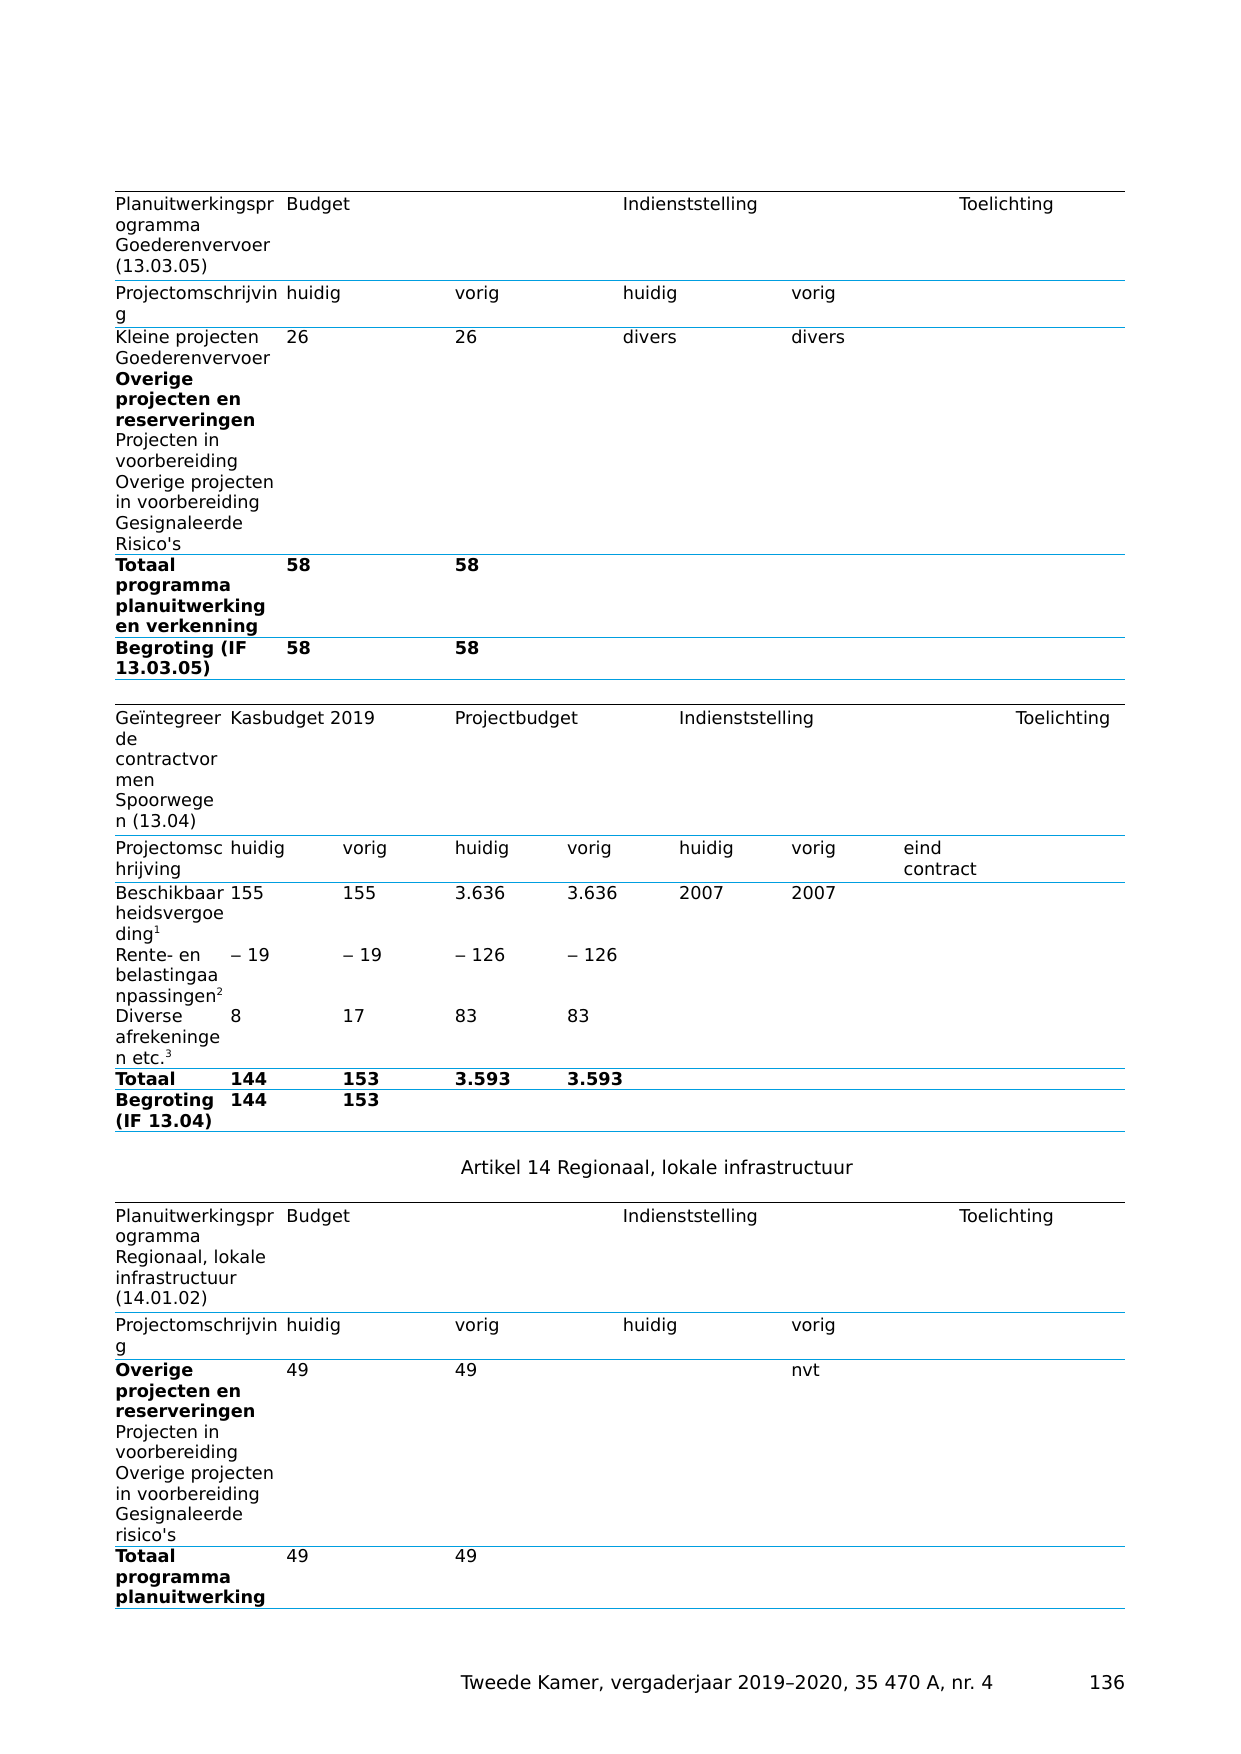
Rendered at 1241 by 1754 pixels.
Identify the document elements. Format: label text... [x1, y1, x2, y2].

table_cell [956, 1422, 1125, 1463]
table_cell 58 [452, 555, 620, 637]
table_cell [452, 513, 620, 554]
table_cell [452, 472, 620, 513]
table_cell [620, 513, 788, 554]
table_cell Projectomschrijving [115, 281, 283, 327]
table_cell 8 [227, 1006, 339, 1068]
table_cell [788, 1006, 900, 1068]
table_cell Beschikbaarheidsvergoeding1 [115, 883, 227, 944]
table_cell [956, 328, 1125, 368]
table_cell [788, 513, 956, 554]
table_cell [788, 1422, 956, 1463]
table_cell [788, 1090, 900, 1131]
table_cell huidig [676, 836, 788, 882]
table_cell Totaal programma planuitwerking [115, 1547, 283, 1608]
table_header Toelichting [956, 1203, 1125, 1312]
table_cell [452, 430, 620, 472]
table_cell [956, 472, 1125, 513]
table_cell Overige projecten en reserveringen [115, 1360, 283, 1422]
table_header Kasbudget 2019 [227, 705, 452, 834]
table_cell vorig [564, 836, 676, 882]
table_header Indienststelling [676, 705, 900, 834]
table_cell Projectomschrijving [115, 836, 227, 882]
table_cell Overige projecten in voorbereiding [115, 472, 283, 513]
table_cell [283, 513, 452, 554]
table_cell 58 [283, 638, 452, 679]
table_cell ‒ 126 [452, 945, 564, 1006]
table_cell [620, 1547, 788, 1608]
table_cell 3.636 [564, 883, 676, 944]
table_header Toelichting [1013, 705, 1125, 834]
table_cell 58 [283, 555, 452, 637]
table_cell 49 [283, 1547, 452, 1608]
table_cell 2007 [788, 883, 900, 944]
table_cell huidig [227, 836, 339, 882]
table_header Indienststelling [620, 192, 956, 279]
table_cell huidig [283, 1313, 452, 1359]
table_cell 3.593 [452, 1069, 564, 1089]
table_cell 3.593 [564, 1069, 676, 1089]
table_cell [283, 1463, 452, 1504]
table_cell huidig [620, 1313, 788, 1359]
table_cell divers [788, 328, 956, 368]
table_cell huidig [452, 836, 564, 882]
table_cell vorig [452, 1313, 620, 1359]
table_cell 153 [340, 1090, 452, 1131]
table_cell Gesignaleerde Risico's [115, 513, 283, 554]
table_cell 155 [340, 883, 452, 944]
table_cell [283, 1504, 452, 1546]
table_header Planuitwerkingsprogramma Regionaal, lokale infrastructuur (14.01.02) [115, 1203, 283, 1312]
table_cell [676, 1006, 788, 1068]
table_cell [788, 638, 956, 679]
table_cell 155 [227, 883, 339, 944]
table_cell [900, 1090, 1013, 1131]
table_cell [620, 1360, 788, 1422]
table_cell [620, 1504, 788, 1546]
table_cell [452, 1090, 564, 1131]
table_cell [788, 555, 956, 637]
table_cell vorig [788, 1313, 956, 1359]
table_cell [788, 1547, 956, 1608]
table_cell [1013, 1090, 1125, 1131]
table_cell Totaal [115, 1069, 227, 1089]
table_cell [620, 1422, 788, 1463]
table_cell ‒ 126 [564, 945, 676, 1006]
table_cell [283, 369, 452, 430]
table_cell [788, 1069, 900, 1089]
table_header Projectbudget [452, 705, 676, 834]
table_cell Rente- en belastingaanpassingen2 [115, 945, 227, 1006]
table_cell huidig [620, 281, 788, 327]
table_cell 83 [452, 1006, 564, 1068]
table_cell [956, 513, 1125, 554]
table_cell [1013, 1006, 1125, 1068]
table_cell Projecten in voorbereiding [115, 430, 283, 472]
table_cell [452, 1422, 620, 1463]
table_cell [1013, 945, 1125, 1006]
table_cell Projectomschrijving [115, 1313, 283, 1359]
table_cell [900, 1069, 1013, 1089]
table_cell [620, 1463, 788, 1504]
table_cell vorig [788, 281, 956, 327]
table_cell Gesignaleerde risico's [115, 1504, 283, 1546]
table_header Geïntegreerde contractvormen Spoorwegen (13.04) [115, 705, 227, 834]
table_cell [788, 1463, 956, 1504]
table_cell [676, 1090, 788, 1131]
table_cell [283, 1422, 452, 1463]
table_cell [900, 1006, 1013, 1068]
table_cell 49 [452, 1547, 620, 1608]
table_header Indienststelling [620, 1203, 956, 1312]
table_cell [956, 430, 1125, 472]
table_cell [620, 555, 788, 637]
table_cell nvt [788, 1360, 956, 1422]
table_cell Begroting (IF 13.04) [115, 1090, 227, 1131]
table_cell Diverse afrekeningen etc.3 [115, 1006, 227, 1068]
table_cell Overige projecten in voorbereiding [115, 1463, 283, 1504]
table_cell 26 [452, 328, 620, 368]
table_cell [620, 369, 788, 430]
table_cell [956, 638, 1125, 679]
table_cell huidig [283, 281, 452, 327]
table_header [900, 705, 1013, 834]
table_cell [452, 1504, 620, 1546]
table_cell [788, 472, 956, 513]
table_cell [956, 1360, 1125, 1422]
table_cell [956, 1313, 1125, 1359]
table_cell [676, 945, 788, 1006]
table_cell Overige projecten en reserveringen [115, 369, 283, 430]
table_cell [283, 472, 452, 513]
table_cell 3.636 [452, 883, 564, 944]
table_cell [564, 1090, 676, 1131]
table_cell [956, 281, 1125, 327]
table_cell [900, 945, 1013, 1006]
table_cell 2007 [676, 883, 788, 944]
table_cell 26 [283, 328, 452, 368]
table_cell [900, 883, 1013, 944]
table_cell [956, 1463, 1125, 1504]
table_cell Kleine projecten Goederenvervoer [115, 328, 283, 368]
table_cell [1013, 883, 1125, 944]
table_cell [956, 1547, 1125, 1608]
table_header Budget [283, 192, 620, 279]
table_cell vorig [788, 836, 900, 882]
table_header Planuitwerkingsprogramma Goederenvervoer (13.03.05) [115, 192, 283, 279]
table_header Budget [283, 1203, 620, 1312]
table_cell Projecten in voorbereiding [115, 1422, 283, 1463]
table_cell 83 [564, 1006, 676, 1068]
table_header Toelichting [956, 192, 1125, 279]
table_cell 49 [452, 1360, 620, 1422]
table_cell [956, 1504, 1125, 1546]
table_cell [788, 1504, 956, 1546]
table_cell [452, 1463, 620, 1504]
table_cell [283, 430, 452, 472]
table_cell [788, 430, 956, 472]
table_cell 17 [340, 1006, 452, 1068]
table_cell vorig [340, 836, 452, 882]
table_cell [788, 945, 900, 1006]
table_cell Totaal programma planuitwerking en verkenning [115, 555, 283, 637]
table_cell [620, 430, 788, 472]
table_cell [676, 1069, 788, 1089]
table_cell 144 [227, 1090, 339, 1131]
table_cell 58 [452, 638, 620, 679]
table_cell vorig [452, 281, 620, 327]
table_cell ‒ 19 [227, 945, 339, 1006]
table_cell [1013, 1069, 1125, 1089]
table_cell [1013, 836, 1125, 882]
table_cell Begroting (IF 13.03.05) [115, 638, 283, 679]
table_cell [956, 555, 1125, 637]
table_cell [620, 638, 788, 679]
table_cell 153 [340, 1069, 452, 1089]
title Artikel 14 Regionaal, lokale infrastructuur [461, 1157, 1125, 1179]
table_cell ‒ 19 [340, 945, 452, 1006]
table_cell 144 [227, 1069, 339, 1089]
table_cell [788, 369, 956, 430]
table_cell [452, 369, 620, 430]
table_cell 49 [283, 1360, 452, 1422]
table_cell eind contract [900, 836, 1013, 882]
table_cell [956, 369, 1125, 430]
table_cell divers [620, 328, 788, 368]
table_cell [620, 472, 788, 513]
